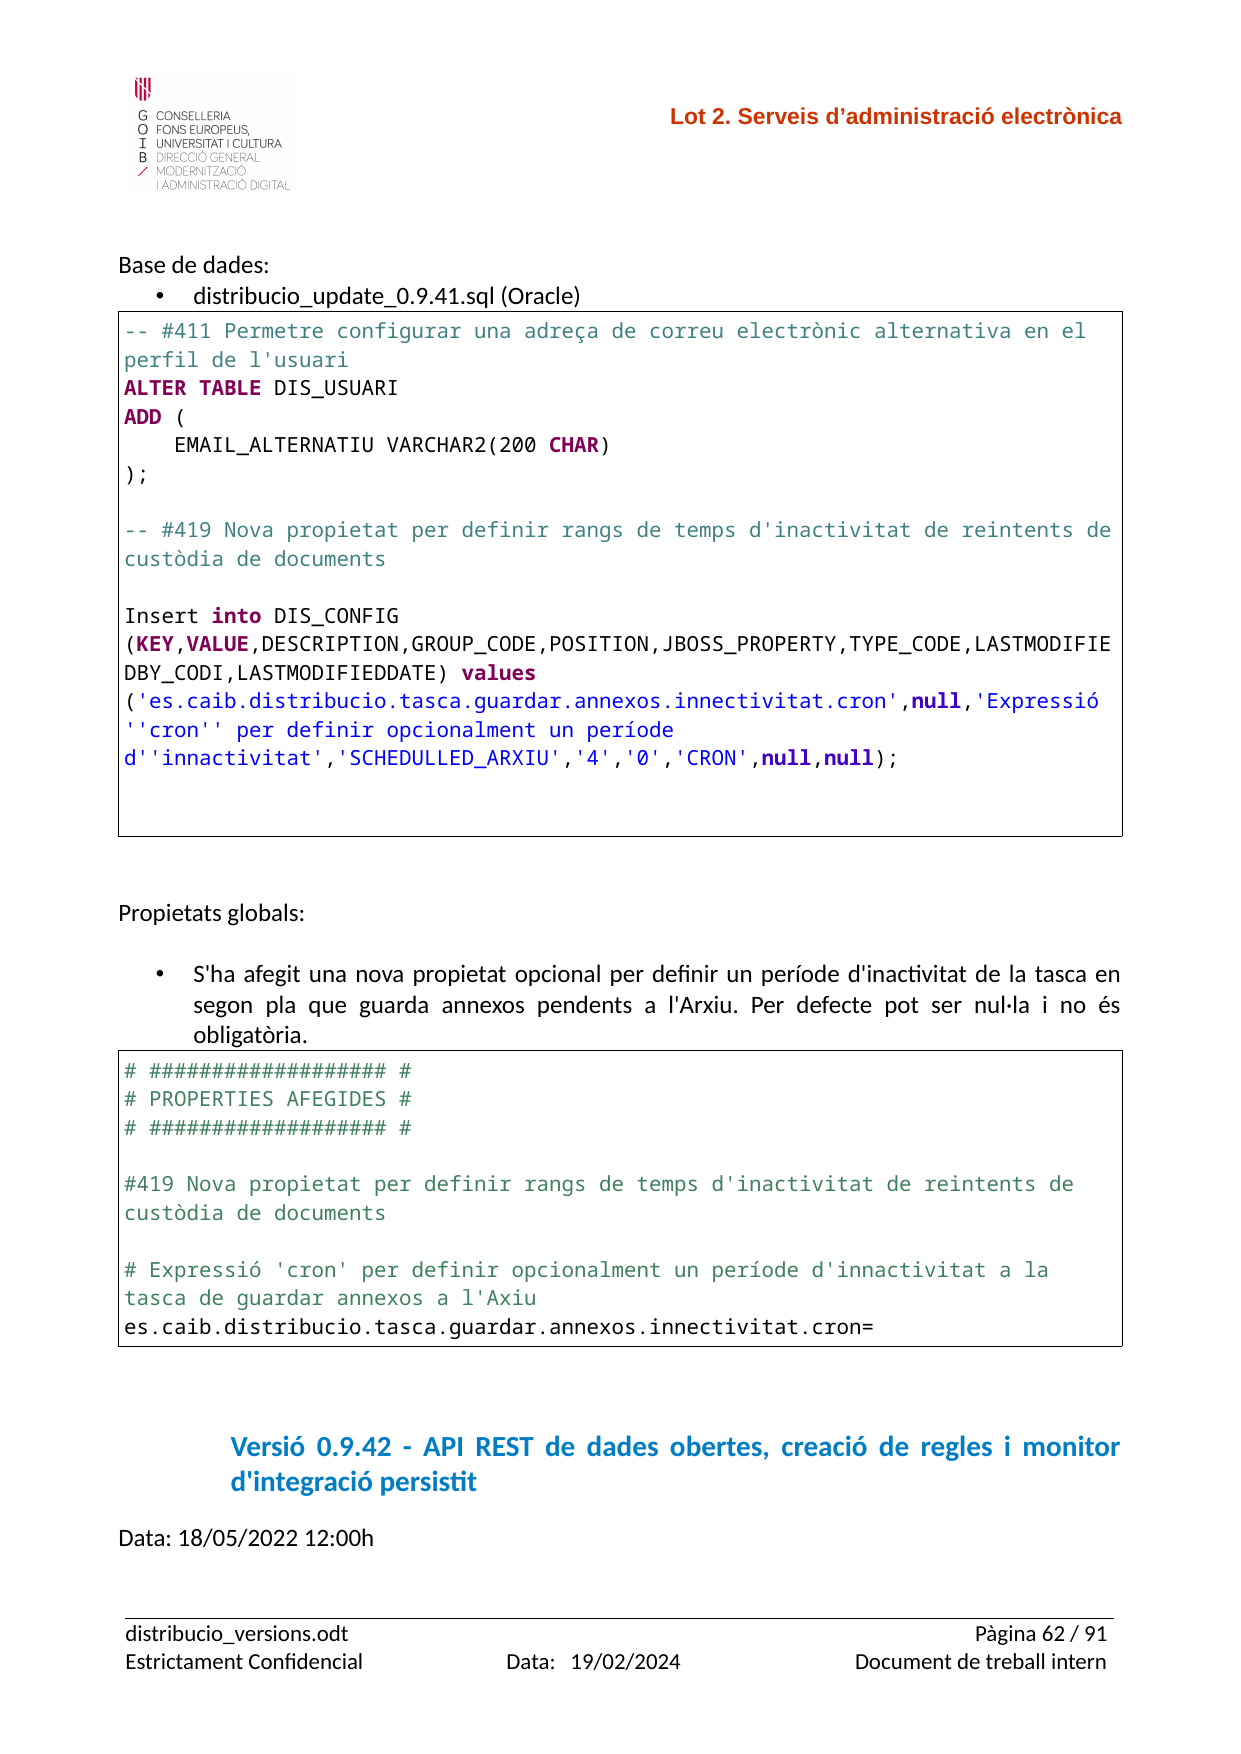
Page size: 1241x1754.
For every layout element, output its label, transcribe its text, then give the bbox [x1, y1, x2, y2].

subtitle Versió 0.9.42 - API REST de dades obertes, creació de regles i monitor d'integració persistit [153, 1428, 1122, 1499]
picture [126, 70, 299, 197]
list distribucio_update_0.9.41.sql (Oracle) [156, 280, 1122, 311]
list S'ha afegit una nova propietat opcional per definir un període d'inactivitat de la tasca en segon pla que guarda annexos pendents a l'Arxiu. Per defecte pot ser nul·la i no és obligatòria. [156, 958, 1122, 1050]
table_header -- #411 Permetre configurar una adreça de correu electrònic alternativa en el perfil de l'usuari ALTER TABLE DIS_USUARI ADD ( EMAIL_ALTERNATIU VARCHAR2(200 CHAR) ); -- #419 Nova propietat per definir rangs de temps d'inactivitat de reintents de custòdia de documents Insert into DIS_CONFIG (KEY,VALUE,DESCRIPTION,GROUP_CODE,POSITION,JBOSS_PROPERTY,TYPE_CODE,LASTMODIFIEDBY_CODI,LASTMODIFIEDDATE) values ('es.caib.distribucio.tasca.guardar.annexos.innectivitat.cron',null,'Expressió ''cron'' per definir opcionalment un període d''innactivitat','SCHEDULLED_ARXIU','4','0','CRON',null,null); [119, 312, 1122, 836]
table_header # ################### # # PROPERTIES AFEGIDES # # ################### # #419 Nova propietat per definir rangs de temps d'inactivitat de reintents de custòdia de documents # Expressió 'cron' per definir opcionalment un període d'innactivitat a la tasca de guardar annexos a l'Axiu es.caib.distribucio.tasca.guardar.annexos.innectivitat.cron= [119, 1051, 1122, 1346]
text Propietats globals: [118, 897, 1122, 928]
text Base de dades: [118, 250, 1122, 280]
text Data: 18/05/2022 12:00h [118, 1523, 1122, 1553]
